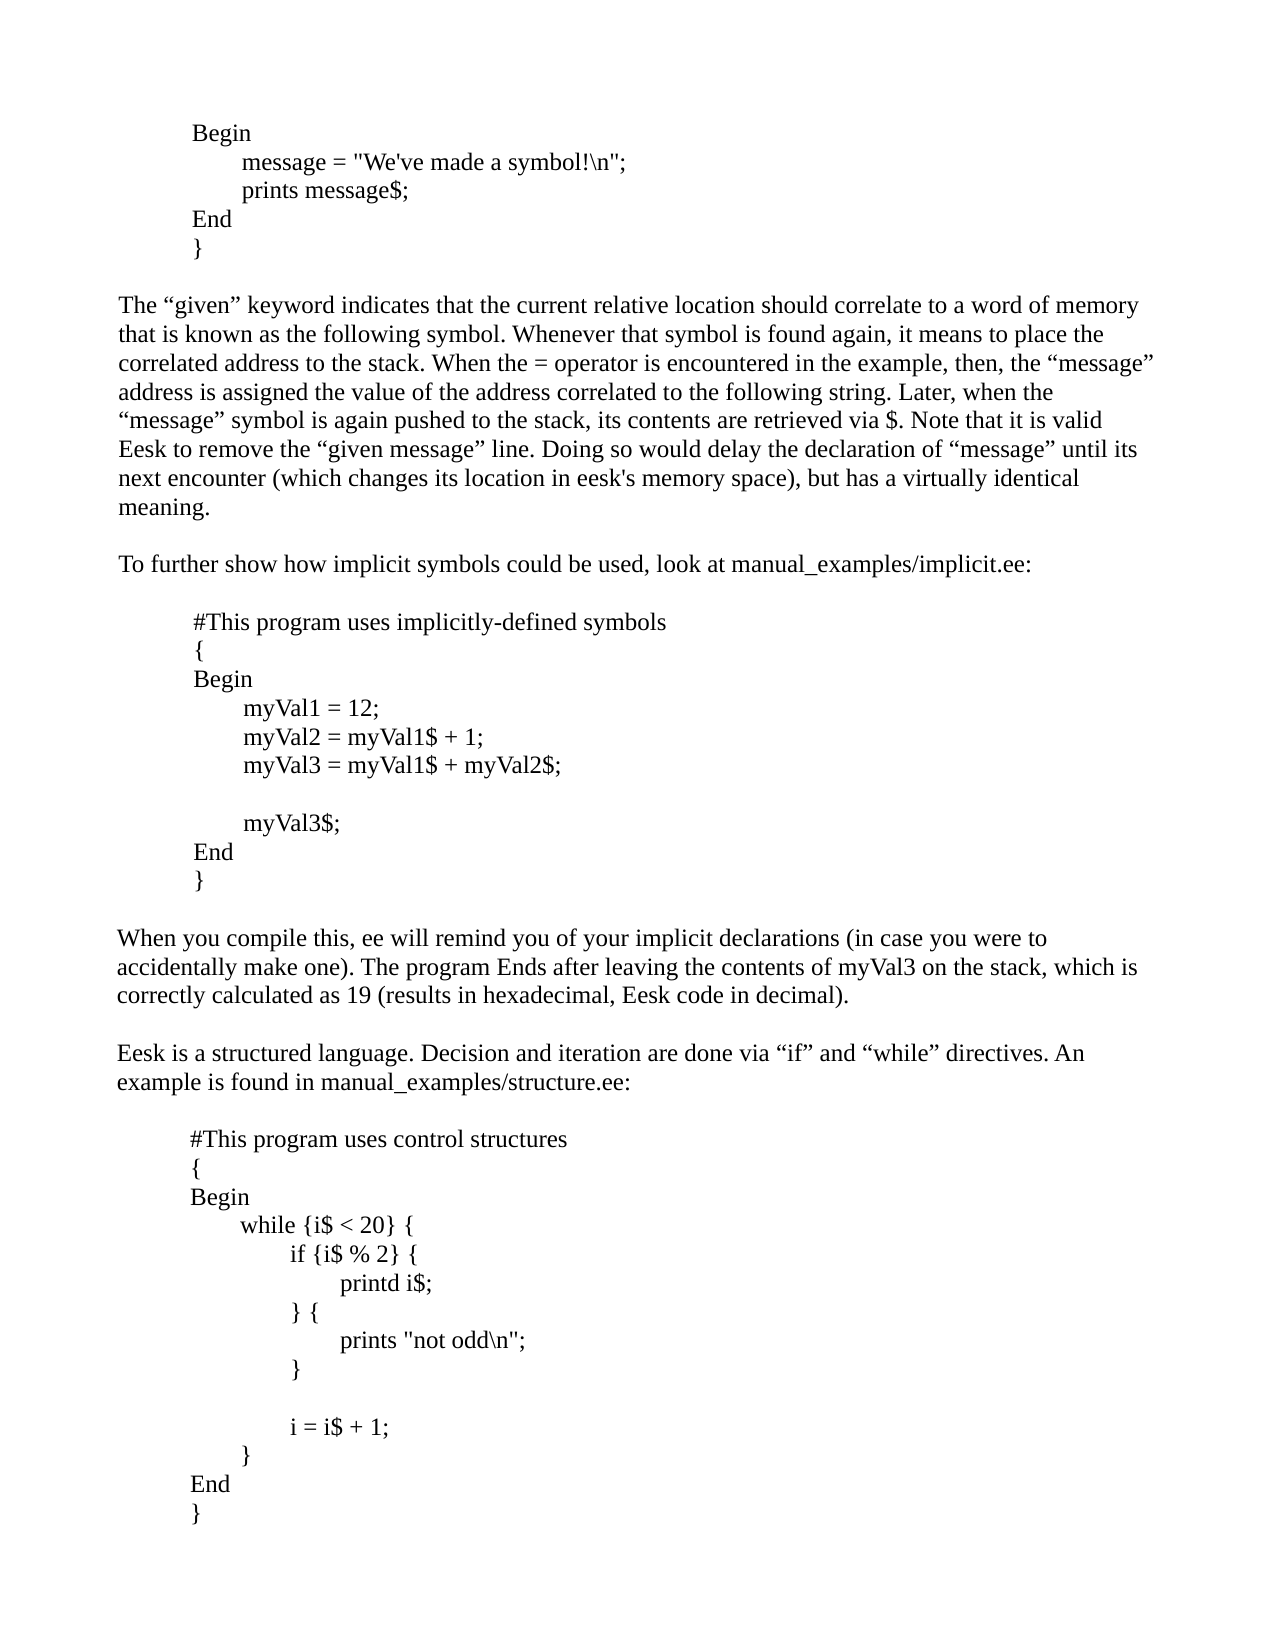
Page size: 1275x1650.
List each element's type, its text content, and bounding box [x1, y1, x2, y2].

text } [190, 1354, 1157, 1383]
text Begin [193, 664, 1157, 693]
text #This program uses control structures [190, 1124, 1157, 1153]
text printd i$; [190, 1268, 1157, 1297]
text } [193, 866, 1157, 894]
text The “given” keyword indicates that the current relative location should correlate to a word of memory that is known as the following symbol. Whenever that symbol is found again, it means to place the correlated address to the stack. When the = operator is encountered in the example, then, the “message” address is assigned the value of the address correlated to the following string. Later, when the “message” symbol is again pushed to the stack, its contents are retrieved via $. Note that it is valid Eesk to remove the “given message” line. Doing so would delay the declaration of “message” until its next encounter (which changes its location in eesk's memory space), but has a virtually identical meaning. [118, 291, 1157, 521]
text myVal1 = 12; [193, 693, 1157, 722]
text End [190, 1469, 1157, 1498]
text } { [190, 1297, 1157, 1326]
text myVal3$; [193, 808, 1157, 837]
text End [193, 837, 1157, 866]
text } [192, 233, 1157, 262]
text #This program uses implicitly-defined symbols [193, 607, 1157, 636]
text if {i$ % 2} { [190, 1239, 1157, 1268]
text When you compile this, ee will remind you of your implicit declarations (in case you were to accidentally make one). The program Ends after leaving the contents of myVal3 on the stack, which is correctly calculated as 19 (results in hexadecimal, Eesk code in decimal). [117, 923, 1157, 1009]
text myVal2 = myVal1$ + 1; [193, 722, 1157, 751]
text prints "not odd\n"; [190, 1326, 1157, 1354]
text } [190, 1441, 1157, 1469]
text End [192, 204, 1157, 233]
text Eesk is a structured language. Decision and iteration are done via “if” and “while” directives. An example is found in manual_examples/structure.ee: [117, 1038, 1157, 1096]
text Begin [190, 1182, 1157, 1211]
text i = i$ + 1; [190, 1412, 1157, 1441]
text message = "We've made a symbol!\n"; [192, 147, 1157, 176]
text } [190, 1498, 1157, 1527]
text To further show how implicit symbols could be used, look at manual_examples/implicit.ee: [118, 549, 1157, 578]
text myVal3 = myVal1$ + myVal2$; [193, 751, 1157, 779]
text { [190, 1153, 1157, 1182]
text { [193, 636, 1157, 664]
text prints message$; [192, 176, 1157, 204]
text while {i$ < 20} { [190, 1211, 1157, 1239]
text Begin [192, 118, 1157, 147]
